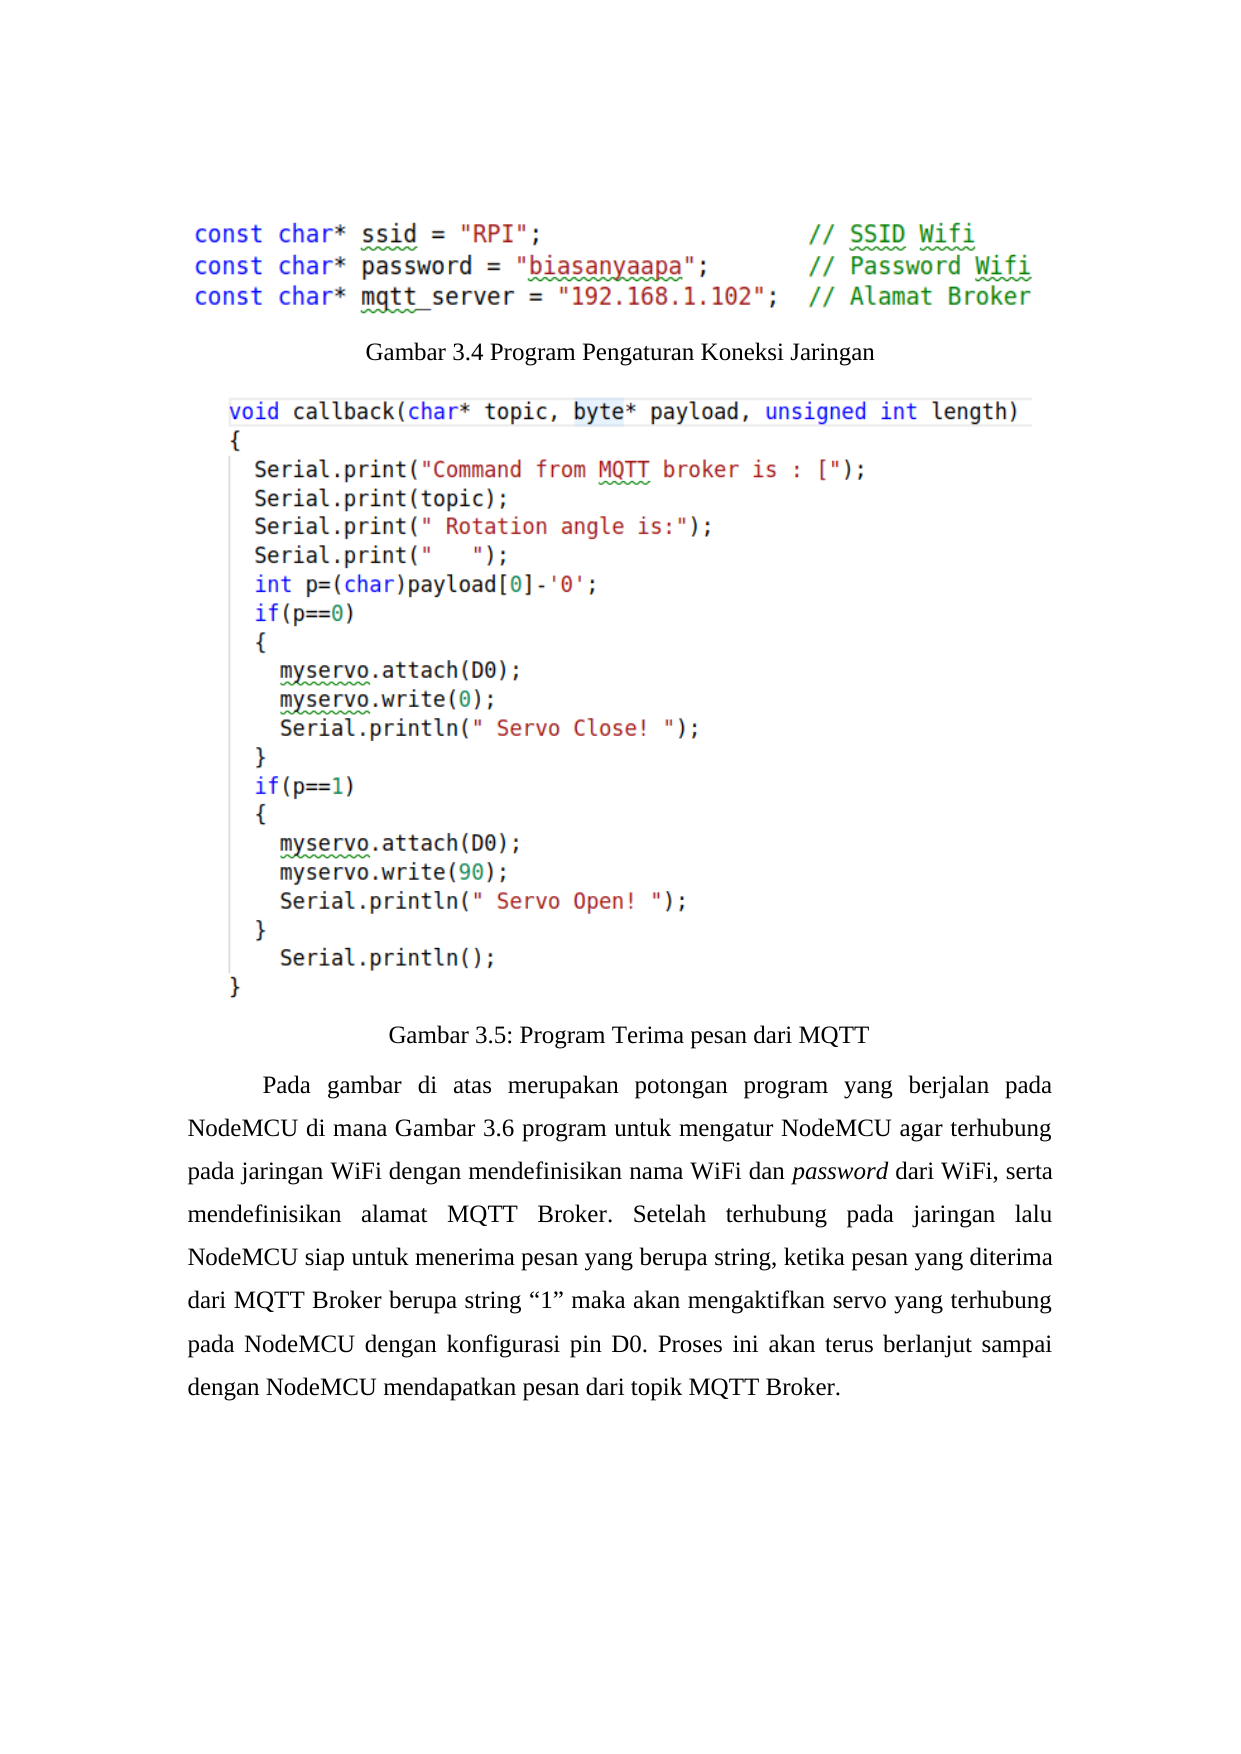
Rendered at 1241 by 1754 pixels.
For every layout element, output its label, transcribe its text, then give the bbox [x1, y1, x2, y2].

picture [225, 389, 1033, 1001]
picture [187, 212, 1053, 323]
text Gambar 3.5: Program Terima pesan dari MQTT [225, 1001, 1032, 1049]
text [187, 192, 1053, 212]
text Pada gambar di atas merupakan potongan program yang berjalan pada NodeMCU di mana Gambar 3.6 program untuk mengatur NodeMCU agar terhubung pada jaringan WiFi dengan mendefinisikan nama WiFi dan password dari WiFi, serta mendefinisikan alamat MQTT Broker. Setelah terhubung pada jaringan lalu NodeMCU siap untuk menerima pesan yang berupa string, ketika pesan yang diterima dari MQTT Broker berupa string “1” maka akan mengaktifkan servo yang terhubung pada NodeMCU dengan konfigurasi pin D0. Proses ini akan terus berlanjut sampai dengan NodeMCU mendapatkan pesan dari topik MQTT Broker. [187, 1070, 1053, 1401]
text Gambar 3.4 Program Pengaturan Koneksi Jaringan [187, 323, 1053, 366]
